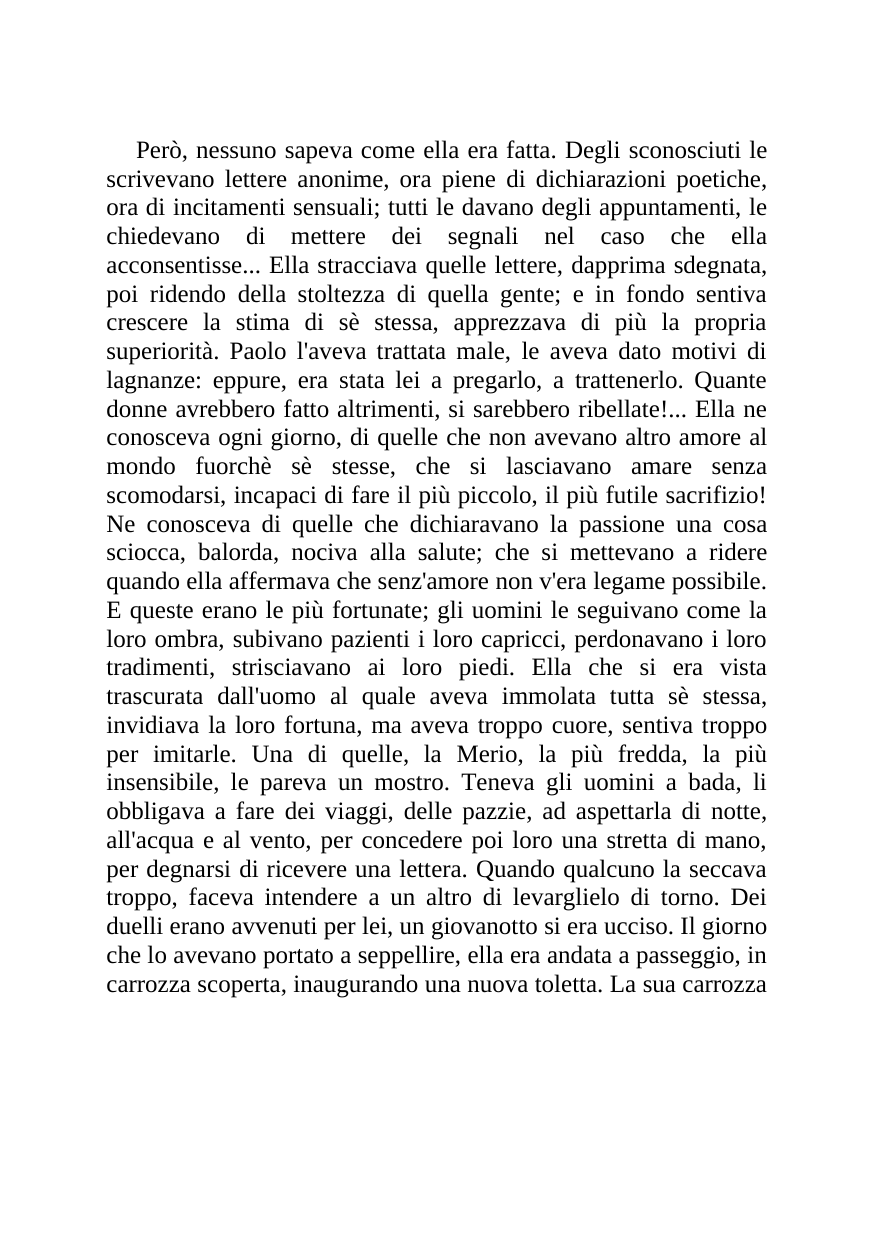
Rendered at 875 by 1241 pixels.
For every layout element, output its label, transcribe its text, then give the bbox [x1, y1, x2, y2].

text Però, nessuno sapeva come ella era fatta. Degli sconosciuti le scrivevano lettere anonime, ora piene di dichiarazioni poetiche, ora di incitamenti sensuali; tutti le davano degli appuntamenti, le chiedevano di mettere dei segnali nel caso che ella acconsentisse... Ella stracciava quelle lettere, dapprima sdegnata, poi ridendo della stoltezza di quella gente; e in fondo sentiva crescere la stima di sè stessa, apprezzava di più la propria superiorità. Paolo l'aveva trattata male, le aveva dato motivi di lagnanze: eppure, era stata lei a pregarlo, a trattenerlo. Quante donne avrebbero fatto altrimenti, si sarebbero ribellate!... Ella ne conosceva ogni giorno, di quelle che non avevano altro amore al mondo fuorchè sè stesse, che si lasciavano amare senza scomodarsi, incapaci di fare il più piccolo, il più futile sacrifizio! Ne conosceva di quelle che dichiaravano la passione una cosa sciocca, balorda, nociva alla salute; che si mettevano a ridere quando ella affermava che senz'amore non v'era legame possibile. E queste erano le più fortunate; gli uomini le seguivano come la loro ombra, subivano pazienti i loro capricci, perdonavano i loro tradimenti, strisciavano ai loro piedi. Ella che si era vista trascurata dall'uomo al quale aveva immolata tutta sè stessa, invidiava la loro fortuna, ma aveva troppo cuore, sentiva troppo per imitarle. Una di quelle, la Merio, la più fredda, la più insensibile, le pareva un mostro. Teneva gli uomini a bada, li obbligava a fare dei viaggi, delle pazzie, ad aspettarla di notte, all'acqua e al vento, per concedere poi loro una stretta di mano, per degnarsi di ricevere una lettera. Quando qualcuno la seccava troppo, faceva intendere a un altro di levarglielo di torno. Dei duelli erano avvenuti per lei, un giovanotto si era ucciso. Il giorno che lo avevano portato a seppellire, ella era andata a passeggio, in carrozza scoperta, inaugurando una nuova toletta. La sua carrozza [106, 135, 768, 997]
